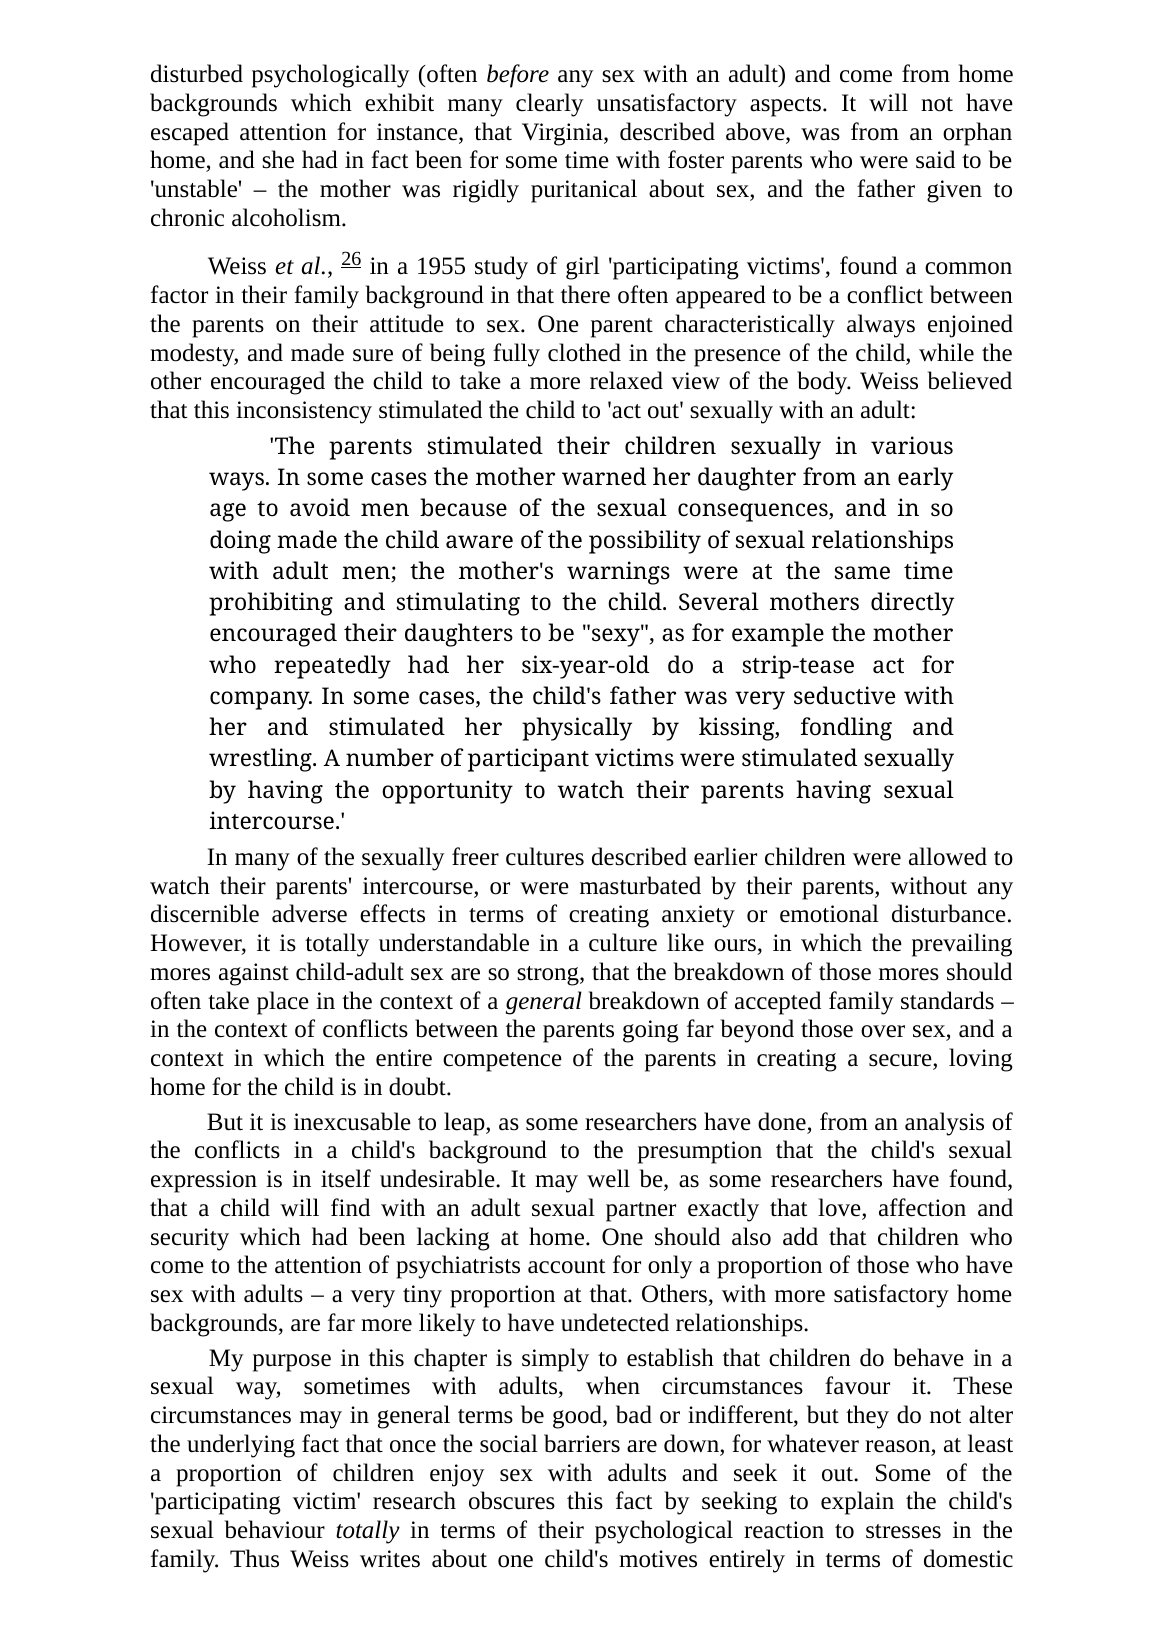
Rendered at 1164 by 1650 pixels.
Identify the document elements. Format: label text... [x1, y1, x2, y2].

text Weiss et al., 26 in a 1955 study of girl 'participating victims', found a common factor in their family background in that there often appeared to be a conflict between the parents on their attitude to sex. One parent characteristically always enjoined modesty, and made sure of being fully clothed in the presence of the child, while the other encouraged the child to take a more relaxed view of the body. Weiss believed that this inconsistency stimulated the child to 'act out' sexually with an adult: [150, 247, 1014, 424]
text My purpose in this chapter is simply to establish that children do behave in a sexual way, sometimes with adults, when circumstances favour it. These circumstances may in general terms be good, bad or indifferent, but they do not alter the underlying fact that once the social barriers are down, for whatever reason, at least a proportion of children enjoy sex with adults and seek it out. Some of the 'participating victim' research obscures this fact by seeking to explain the child's sexual behaviour totally in terms of their psychological reaction to stresses in the family. Thus Weiss writes about one child's motives entirely in terms of domestic [150, 1343, 1014, 1573]
text disturbed psychologically (often before any sex with an adult) and come from home backgrounds which exhibit many clearly unsatisfactory aspects. It will not have escaped attention for instance, that Virginia, described above, was from an orphan home, and she had in fact been for some time with foster parents who were said to be 'unstable' – the mother was rigidly puritanical about sex, and the father given to chronic alcoholism. [150, 59, 1014, 232]
text In many of the sexually freer cultures described earlier children were allowed to watch their parents' intercourse, or were masturbated by their parents, without any discernible adverse effects in terms of creating anxiety or emotional disturbance. However, it is totally understandable in a culture like ours, in which the prevailing mores against child-adult sex are so strong, that the breakdown of those mores should often take place in the context of a general breakdown of accepted family standards – in the context of conflicts between the parents going far beyond those over sex, and a context in which the entire competence of the parents in creating a secure, loving home for the child is in doubt. [150, 842, 1014, 1101]
text 'The parents stimulated their children sexually in various ways. In some cases the mother warned her daughter from an early age to avoid men because of the sexual consequences, and in so doing made the child aware of the possibility of sexual relationships with adult men; the mother's warnings were at the same time prohibiting and stimulating to the child. Several mothers directly encouraged their daughters to be "sexy", as for example the mother who repeatedly had her six-year-old do a strip-tease act for company. In some cases, the child's father was very seductive with her and stimulated her physically by kissing, fondling and wrestling. A number of participant victims were stimulated sexually by having the opportunity to watch their parents having sexual intercourse.' [209, 430, 955, 836]
text But it is inexcusable to leap, as some researchers have done, from an analysis of the conflicts in a child's background to the presumption that the child's sexual expression is in itself undesirable. It may well be, as some researchers have found, that a child will find with an adult sexual partner exactly that love, affection and security which had been lacking at home. One should also add that children who come to the attention of psychiatrists account for only a proportion of those who have sex with adults – a very tiny proportion at that. Others, with more satisfactory home backgrounds, are far more likely to have undetected relationships. [150, 1107, 1014, 1337]
